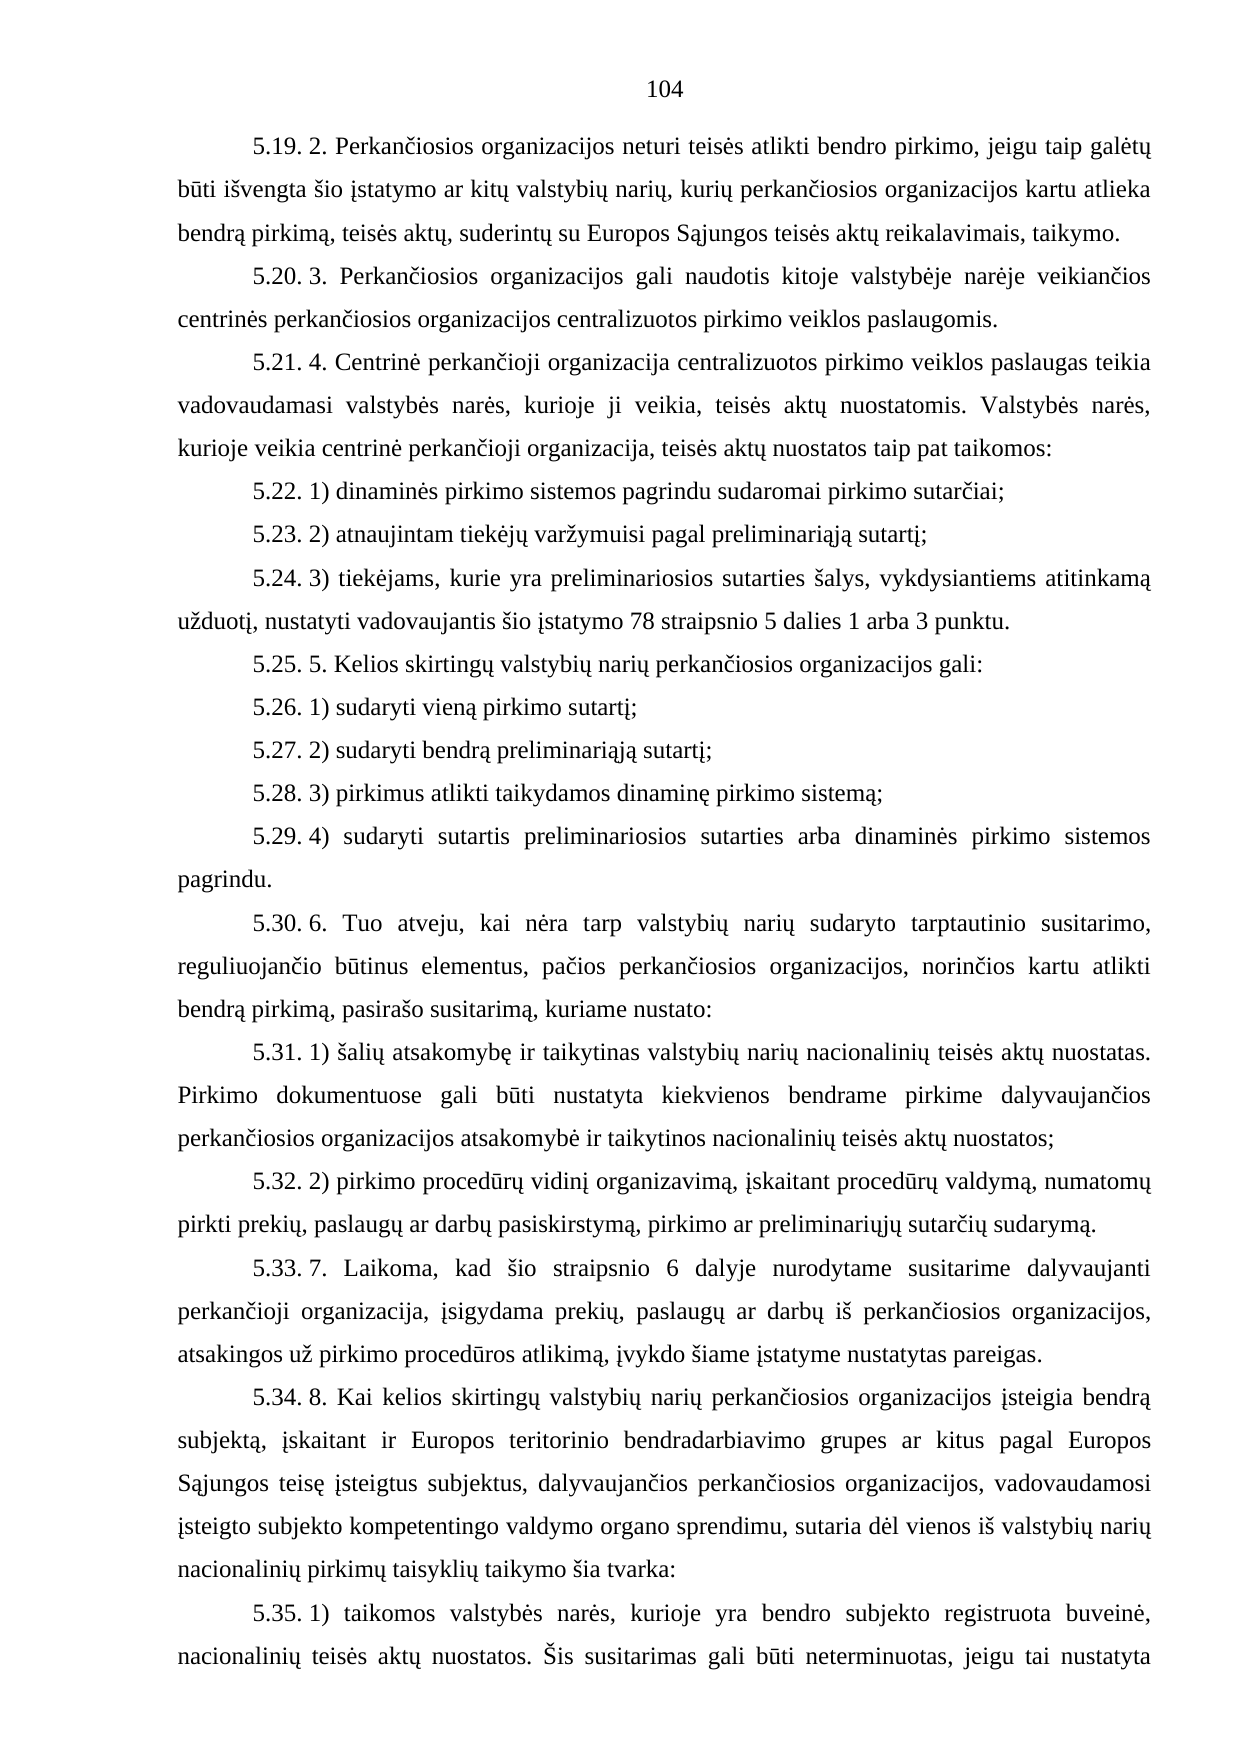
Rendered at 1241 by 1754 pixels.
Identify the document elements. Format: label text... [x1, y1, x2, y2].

subtitle 1) dinaminės pirkimo sistemos pagrindu sudaromai pirkimo sutarčiai; [177, 476, 1152, 505]
subtitle 1) šalių atsakomybę ir taikytinas valstybių narių nacionalinių teisės aktų nuostatas. Pirkimo dokumentuose gali būti nustatyta kiekvienos bendrame pirkime dalyvaujančios perkančiosios organizacijos atsakomybė ir taikytinos nacionalinių teisės aktų nuostatos; [177, 1037, 1152, 1152]
subtitle 6. Tuo atveju, kai nėra tarp valstybių narių sudaryto tarptautinio susitarimo, reguliuojančio būtinus elementus, pačios perkančiosios organizacijos, norinčios kartu atlikti bendrą pirkimą, pasirašo susitarimą, kuriame nustato: [177, 908, 1152, 1023]
subtitle 2) sudaryti bendrą preliminariąją sutartį; [177, 735, 1152, 764]
subtitle 7. Laikoma, kad šio straipsnio 6 dalyje nurodytame susitarime dalyvaujanti perkančioji organizacija, įsigydama prekių, paslaugų ar darbų iš perkančiosios organizacijos, atsakingos už pirkimo procedūros atlikimą, įvykdo šiame įstatyme nustatytas pareigas. [177, 1253, 1152, 1368]
subtitle 5. Kelios skirtingų valstybių narių perkančiosios organizacijos gali: [177, 649, 1152, 678]
subtitle 1) taikomos valstybės narės, kurioje yra bendro subjekto registruota buveinė, nacionalinių teisės aktų nuostatos. Šis susitarimas gali būti neterminuotas, jeigu tai nustatyta [177, 1598, 1152, 1669]
subtitle 3. Perkančiosios organizacijos gali naudotis kitoje valstybėje narėje veikiančios centrinės perkančiosios organizacijos centralizuotos pirkimo veiklos paslaugomis. [177, 261, 1152, 333]
subtitle 2) pirkimo procedūrų vidinį organizavimą, įskaitant procedūrų valdymą, numatomų pirkti prekių, paslaugų ar darbų pasiskirstymą, pirkimo ar preliminariųjų sutarčių sudarymą. [177, 1166, 1152, 1238]
subtitle 8. Kai kelios skirtingų valstybių narių perkančiosios organizacijos įsteigia bendrą subjektą, įskaitant ir Europos teritorinio bendradarbiavimo grupes ar kitus pagal Europos Sąjungos teisę įsteigtus subjektus, dalyvaujančios perkančiosios organizacijos, vadovaudamosi įsteigto subjekto kompetentingo valdymo organo sprendimu, sutaria dėl vienos iš valstybių narių nacionalinių pirkimų taisyklių taikymo šia tvarka: [177, 1382, 1152, 1583]
subtitle 4. Centrinė perkančioji organizacija centralizuotos pirkimo veiklos paslaugas teikia vadovaudamasi valstybės narės, kurioje ji veikia, teisės aktų nuostatomis. Valstybės narės, kurioje veikia centrinė perkančioji organizacija, teisės aktų nuostatos taip pat taikomos: [177, 347, 1152, 462]
subtitle 1) sudaryti vieną pirkimo sutartį; [177, 692, 1152, 721]
subtitle 3) tiekėjams, kurie yra preliminariosios sutarties šalys, vykdysiantiems atitinkamą užduotį, nustatyti vadovaujantis šio įstatymo 78 straipsnio 5 dalies 1 arba 3 punktu. [177, 563, 1152, 634]
subtitle 2) atnaujintam tiekėjų varžymuisi pagal preliminariąją sutartį; [177, 519, 1152, 548]
subtitle 3) pirkimus atlikti taikydamos dinaminę pirkimo sistemą; [177, 778, 1152, 807]
subtitle 2. Perkančiosios organizacijos neturi teisės atlikti bendro pirkimo, jeigu taip galėtų būti išvengta šio įstatymo ar kitų valstybių narių, kurių perkančiosios organizacijos kartu atlieka bendrą pirkimą, teisės aktų, suderintų su Europos Sąjungos teisės aktų reikalavimais, taikymo. [177, 131, 1152, 246]
subtitle 4) sudaryti sutartis preliminariosios sutarties arba dinaminės pirkimo sistemos pagrindu. [177, 821, 1152, 893]
